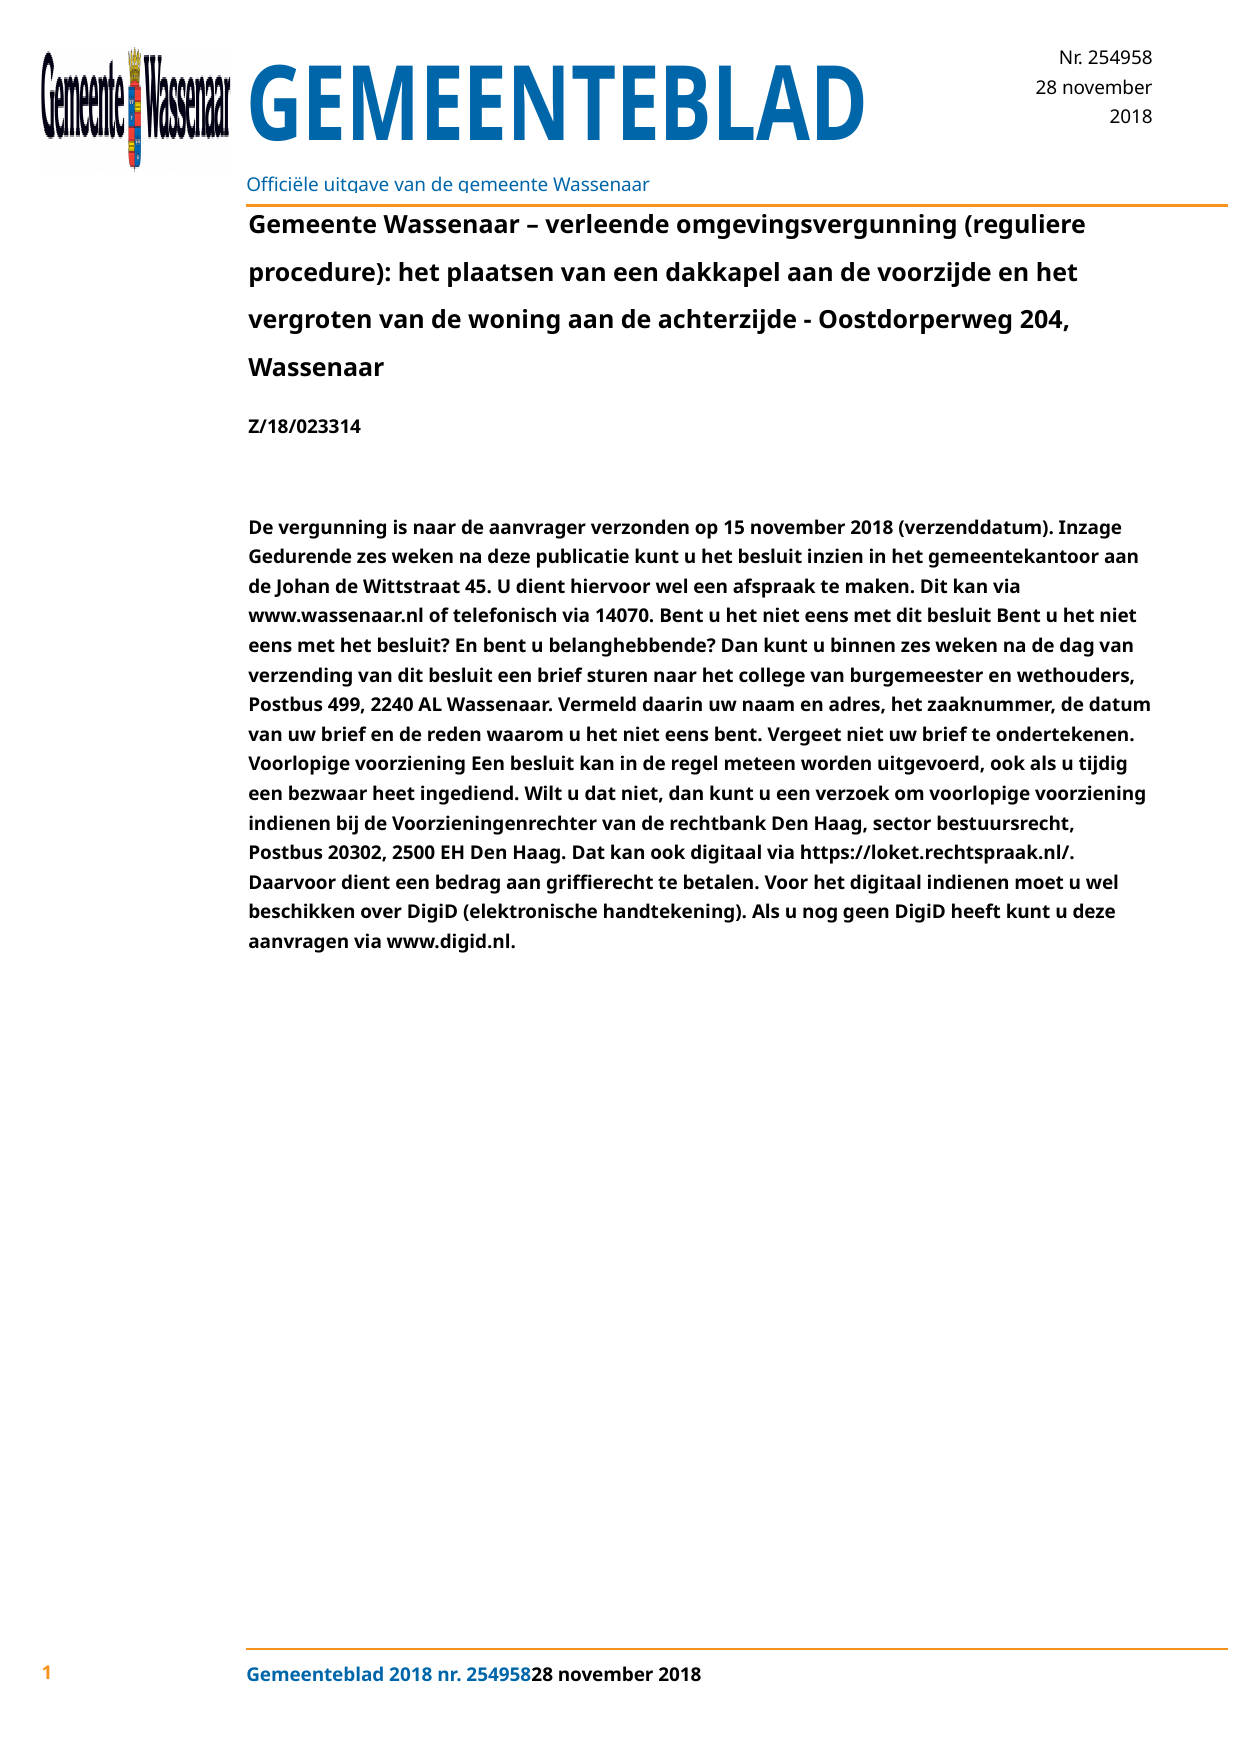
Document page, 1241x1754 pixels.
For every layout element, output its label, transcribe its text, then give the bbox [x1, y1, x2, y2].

text Gemeente Wassenaar – verleende omgevingsvergunning (reguliere procedure): het plaatsen van een dakkapel aan de voorzijde en het vergroten van de woning aan de achterzijde - Oostdorperweg 204, Wassenaar [248, 207, 1152, 384]
picture [41, 47, 231, 172]
text De vergunning is naar de aanvrager verzonden op 15 november 2018 (verzenddatum). Inzage Gedurende zes weken na deze publicatie kunt u het besluit inzien in het gemeentekantoor aan de Johan de Wittstraat 45. U dient hiervoor wel een afspraak te maken. Dit kan via www.wassenaar.nl of telefonisch via 14070. Bent u het niet eens met dit besluit Bent u het niet eens met het besluit? En bent u belanghebbende? Dan kunt u binnen zes weken na de dag van verzending van dit besluit een brief sturen naar het college van burgemeester en wethouders, Postbus 499, 2240 AL Wassenaar. Vermeld daarin uw naam en adres, het zaaknummer, de datum van uw brief en de reden waarom u het niet eens bent. Vergeet niet uw brief te ondertekenen. Voorlopige voorziening Een besluit kan in de regel meteen worden uitgevoerd, ook als u tijdig een bezwaar heet ingediend. Wilt u dat niet, dan kunt u een verzoek om voorlopige voorziening indienen bij de Voorzieningenrechter van de rechtbank Den Haag, sector bestuursrecht, Postbus 20302, 2500 EH Den Haag. Dat kan ook digitaal via https://loket.rechtspraak.nl/. Daarvoor dient een bedrag aan griffierecht te betalen. Voor het digitaal indienen moet u wel beschikken over DigiD (elektronische handtekening). Als u nog geen DigiD heeft kunt u deze aanvragen via www.digid.nl. [248, 514, 1152, 954]
text Z/18/023314 [248, 413, 1152, 439]
